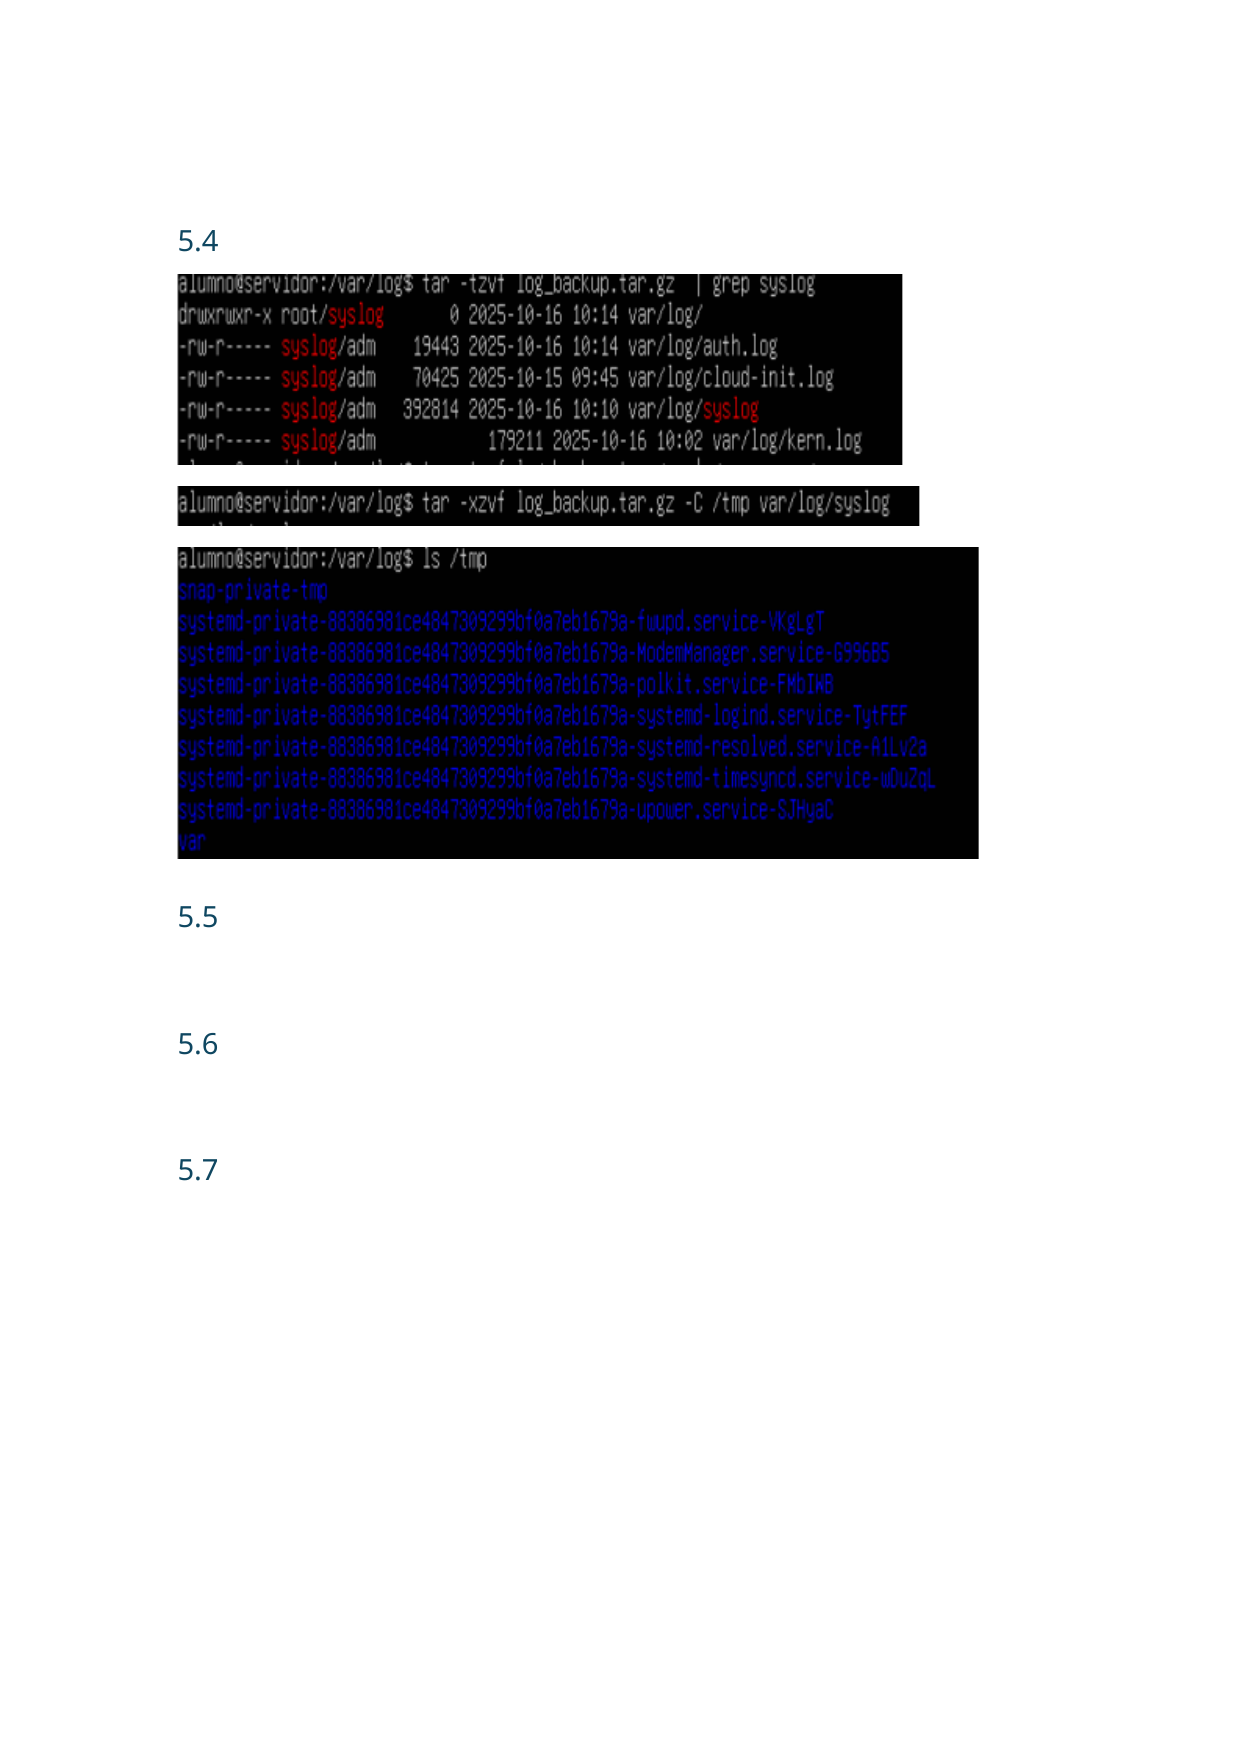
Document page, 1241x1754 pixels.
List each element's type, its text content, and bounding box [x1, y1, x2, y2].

subtitle 5.4 [177, 220, 1063, 260]
subtitle 5.6 [177, 1023, 1063, 1063]
subtitle 5.5 [177, 897, 1063, 936]
subtitle 5.7 [177, 1149, 1063, 1189]
